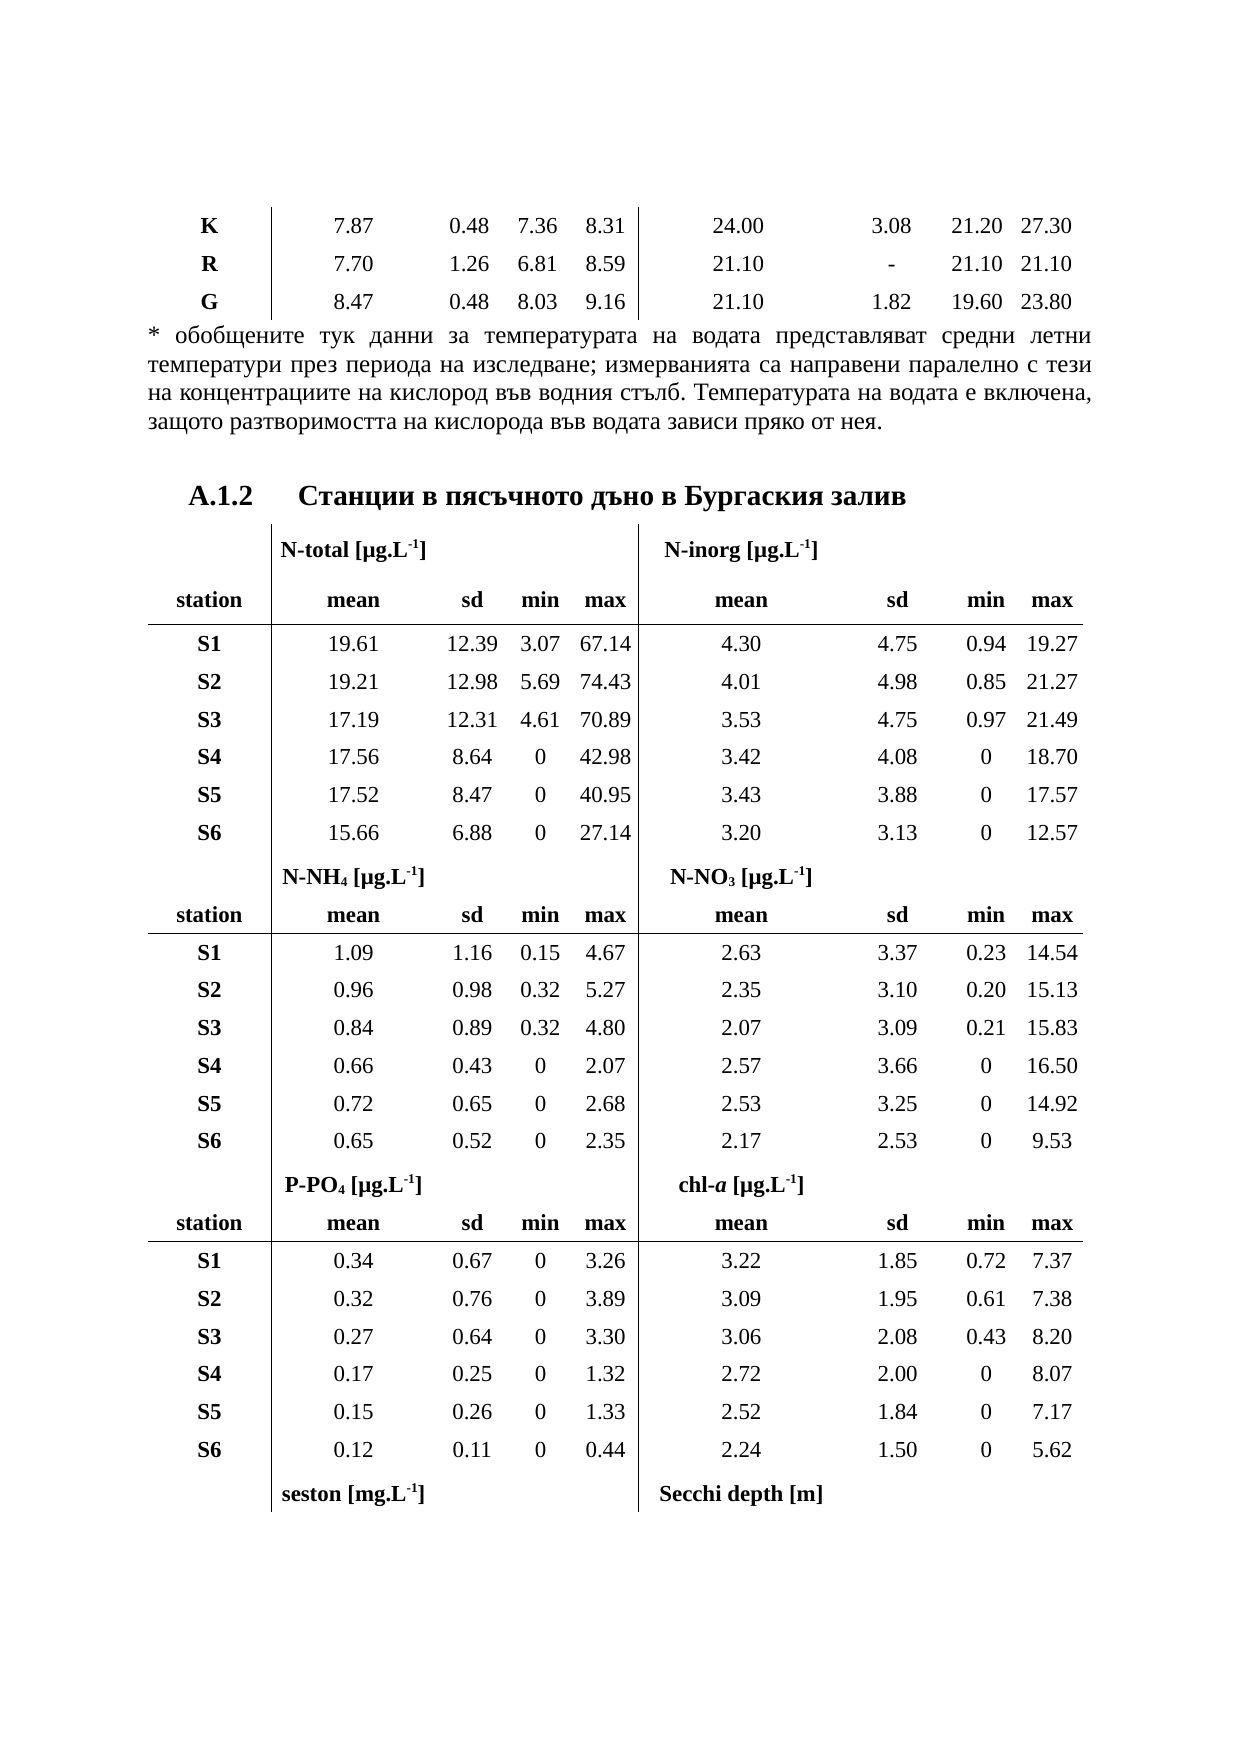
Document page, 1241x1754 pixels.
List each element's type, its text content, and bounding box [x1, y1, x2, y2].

table_cell [572, 1160, 638, 1166]
table_cell S1 [148, 625, 271, 662]
table_cell 15.66 [272, 813, 436, 851]
table_cell 0.32 [272, 1279, 436, 1317]
table_cell 14.92 [1021, 1084, 1083, 1122]
table_cell 42.98 [572, 738, 638, 776]
table_cell S3 [148, 1009, 271, 1046]
text * обобщените тук данни за температурата на водата представляват средни летни температури през периода на изследване; измерванията са направени паралелно с тези на концентрациите на кислород във водния стълб. Температурата на водата е включена, защото разтворимостта на кислорода във водата зависи пряко от нея. [148, 320, 1093, 435]
table_cell mean [272, 574, 436, 624]
table_cell K [148, 207, 271, 244]
table_cell 3.43 [639, 776, 844, 813]
table_cell 0.44 [572, 1430, 638, 1468]
table_cell 0.15 [508, 934, 572, 971]
table_cell mean [639, 895, 844, 933]
subtitle Станции в пясъчното дъно в Бургаския залив [260, 478, 1093, 512]
table_cell 0 [951, 1355, 1021, 1393]
table_cell mean [639, 1204, 844, 1241]
table_header [572, 524, 638, 574]
table_cell 0 [508, 1355, 572, 1393]
table_header [508, 524, 572, 574]
table_cell [148, 851, 271, 857]
table_cell 4.75 [844, 625, 951, 662]
table_cell 67.14 [572, 625, 638, 662]
table_cell 2.24 [639, 1430, 844, 1468]
table_cell [951, 857, 1021, 895]
table_cell max [572, 574, 638, 624]
table_cell [508, 857, 572, 895]
table_cell 3.42 [639, 738, 844, 776]
table_cell 0.15 [272, 1393, 436, 1430]
table_cell 3.30 [572, 1317, 638, 1355]
table_header [1021, 524, 1083, 574]
table_cell 2.08 [844, 1317, 951, 1355]
table_cell 4.61 [508, 700, 572, 738]
table_cell [148, 1166, 271, 1203]
table_cell 0.23 [951, 934, 1021, 971]
table_cell [436, 851, 508, 857]
table_cell sd [844, 895, 951, 933]
table_cell 3.22 [639, 1242, 844, 1279]
table_cell 17.19 [272, 700, 436, 738]
table_cell 21.49 [1021, 700, 1083, 738]
table_cell 0.20 [951, 971, 1021, 1008]
table_cell 0.25 [436, 1355, 508, 1393]
table_cell 24.00 [639, 207, 838, 244]
table_cell [148, 1160, 271, 1166]
table_cell S3 [148, 700, 271, 738]
table_cell S3 [148, 1317, 271, 1355]
table_cell 0.48 [436, 282, 502, 320]
table_cell 5.62 [1021, 1430, 1083, 1468]
table_cell 0.97 [951, 700, 1021, 738]
table_cell 21.10 [1009, 244, 1083, 282]
table_cell 9.16 [572, 282, 638, 320]
table_cell 3.13 [844, 813, 951, 851]
table_cell 7.38 [1021, 1279, 1083, 1317]
table_cell 0.11 [436, 1430, 508, 1468]
table_cell 0.84 [272, 1009, 436, 1046]
table_cell 0.64 [436, 1317, 508, 1355]
table_cell [148, 857, 271, 895]
table_cell 0 [951, 1122, 1021, 1160]
table_cell 4.98 [844, 662, 951, 700]
table_cell min [508, 574, 572, 624]
table_cell min [951, 574, 1021, 624]
table_cell sd [436, 895, 508, 933]
table_cell [508, 1474, 572, 1512]
table_cell P-PO4 [μg.L-1] [272, 1166, 436, 1203]
table_cell [436, 1160, 508, 1166]
table_cell 21.27 [1021, 662, 1083, 700]
table_cell 74.43 [572, 662, 638, 700]
table_cell 2.53 [639, 1084, 844, 1122]
table_cell 4.30 [639, 625, 844, 662]
table_cell 3.66 [844, 1046, 951, 1084]
table_cell 2.07 [639, 1009, 844, 1046]
table_cell 0 [508, 813, 572, 851]
table_cell 8.07 [1021, 1355, 1083, 1393]
table_cell sd [844, 574, 951, 624]
table_cell 0 [508, 1084, 572, 1122]
table_cell 3.06 [639, 1317, 844, 1355]
table_cell min [508, 1204, 572, 1241]
table_cell 0 [951, 1046, 1021, 1084]
table_cell mean [272, 895, 436, 933]
table_cell 4.08 [844, 738, 951, 776]
table_cell 12.98 [436, 662, 508, 700]
table_cell sd [436, 1204, 508, 1241]
table_cell 1.85 [844, 1242, 951, 1279]
table_cell mean [639, 574, 844, 624]
table_cell S1 [148, 934, 271, 971]
table_cell 6.88 [436, 813, 508, 851]
table_cell 21.10 [639, 282, 838, 320]
table_cell min [951, 1204, 1021, 1241]
table_cell 19.21 [272, 662, 436, 700]
table_cell 3.88 [844, 776, 951, 813]
table_cell [844, 857, 951, 895]
table_cell [508, 851, 572, 857]
table_header N-inorg [μg.L-1] [639, 524, 844, 574]
table_cell 3.09 [844, 1009, 951, 1046]
table_cell 18.70 [1021, 738, 1083, 776]
table_cell [951, 1160, 1021, 1166]
table_cell 0.67 [436, 1242, 508, 1279]
table_cell 1.95 [844, 1279, 951, 1317]
table_cell 1.09 [272, 934, 436, 971]
table_cell 8.03 [502, 282, 572, 320]
table_cell S2 [148, 971, 271, 1008]
table_cell 4.01 [639, 662, 844, 700]
table_cell 0 [951, 813, 1021, 851]
table_cell 12.31 [436, 700, 508, 738]
table_cell [572, 851, 638, 857]
table_cell 0.94 [951, 625, 1021, 662]
table_cell 0.98 [436, 971, 508, 1008]
table_cell 3.07 [508, 625, 572, 662]
table_cell 0.43 [951, 1317, 1021, 1355]
table_cell [572, 857, 638, 895]
table_cell [572, 1166, 638, 1203]
table_cell - [838, 244, 945, 282]
table_cell 3.37 [844, 934, 951, 971]
table_cell [148, 1474, 271, 1512]
table_header [148, 524, 271, 574]
table_cell 23.80 [1009, 282, 1083, 320]
table_cell 2.57 [639, 1046, 844, 1084]
table_cell 2.17 [639, 1122, 844, 1160]
table_cell 2.53 [844, 1122, 951, 1160]
table_cell [1021, 857, 1083, 895]
table_cell S2 [148, 1279, 271, 1317]
table_cell [844, 1160, 951, 1166]
table_cell 2.52 [639, 1393, 844, 1430]
table_cell S5 [148, 1084, 271, 1122]
table_cell 8.47 [272, 282, 436, 320]
table_cell 0.85 [951, 662, 1021, 700]
table_cell 8.59 [572, 244, 638, 282]
table_cell 0 [951, 1430, 1021, 1468]
table_cell 8.20 [1021, 1317, 1083, 1355]
table_cell 1.82 [838, 282, 945, 320]
table_header [951, 524, 1021, 574]
table_cell 40.95 [572, 776, 638, 813]
table_cell 70.89 [572, 700, 638, 738]
table_cell 1.33 [572, 1393, 638, 1430]
table_cell S2 [148, 662, 271, 700]
table_cell [951, 1474, 1021, 1512]
table_cell 2.07 [572, 1046, 638, 1084]
table_cell [436, 1166, 508, 1203]
table_cell [508, 1468, 572, 1474]
table_cell 2.68 [572, 1084, 638, 1122]
table_cell [272, 1468, 436, 1474]
table_cell 2.35 [639, 971, 844, 1008]
table_cell 2.35 [572, 1122, 638, 1160]
table_cell station [148, 895, 271, 933]
table_cell S4 [148, 1355, 271, 1393]
table_cell N-NH4 [μg.L-1] [272, 857, 436, 895]
table_cell 0.61 [951, 1279, 1021, 1317]
table_cell 0.21 [951, 1009, 1021, 1046]
table_cell 0 [951, 776, 1021, 813]
table_cell S5 [148, 776, 271, 813]
table_cell 17.52 [272, 776, 436, 813]
table_cell 3.89 [572, 1279, 638, 1317]
table_cell S5 [148, 1393, 271, 1430]
table_cell station [148, 574, 271, 624]
table_header [436, 524, 508, 574]
table_cell 8.64 [436, 738, 508, 776]
table_cell [508, 1166, 572, 1203]
table_cell 0.76 [436, 1279, 508, 1317]
table_cell 0 [951, 738, 1021, 776]
table_cell S6 [148, 1430, 271, 1468]
table_cell [272, 1160, 436, 1166]
table_cell [148, 1468, 271, 1474]
table_cell 0 [508, 1393, 572, 1430]
table_cell 0.72 [272, 1084, 436, 1122]
table_header [844, 524, 951, 574]
table_cell N-NO3 [μg.L-1] [639, 857, 844, 895]
table_cell 0.65 [436, 1084, 508, 1122]
table_cell 16.50 [1021, 1046, 1083, 1084]
table_header N-total [μg.L-1] [272, 524, 436, 574]
table_cell 21.10 [639, 244, 838, 282]
table_cell S1 [148, 1242, 271, 1279]
table_cell 0 [508, 1242, 572, 1279]
table_cell 7.17 [1021, 1393, 1083, 1430]
table_cell 0.66 [272, 1046, 436, 1084]
table_cell [1021, 1166, 1083, 1203]
table_cell 19.60 [945, 282, 1009, 320]
table_cell 3.25 [844, 1084, 951, 1122]
table_cell 0.72 [951, 1242, 1021, 1279]
table_cell [844, 851, 951, 857]
table_cell sd [844, 1204, 951, 1241]
table_cell [1021, 851, 1083, 857]
table_cell 3.10 [844, 971, 951, 1008]
table_cell 27.30 [1009, 207, 1083, 244]
table_cell 12.39 [436, 625, 508, 662]
table_cell 5.69 [508, 662, 572, 700]
table_cell 1.16 [436, 934, 508, 971]
table_cell 3.53 [639, 700, 844, 738]
table_cell 0.96 [272, 971, 436, 1008]
table_cell 0.32 [508, 1009, 572, 1046]
table_cell 7.87 [272, 207, 436, 244]
table_cell [436, 1468, 508, 1474]
table_cell 0.65 [272, 1122, 436, 1160]
table_cell 4.67 [572, 934, 638, 971]
table_cell 3.08 [838, 207, 945, 244]
table_cell 21.10 [945, 244, 1009, 282]
table_cell 0 [951, 1393, 1021, 1430]
table_cell max [572, 1204, 638, 1241]
table_cell Secchi depth [m] [639, 1474, 844, 1512]
table_cell max [1021, 574, 1083, 624]
table_cell 21.20 [945, 207, 1009, 244]
table_cell [951, 1468, 1021, 1474]
table_cell max [572, 895, 638, 933]
table_cell [844, 1166, 951, 1203]
table_cell S4 [148, 738, 271, 776]
table_cell [1021, 1474, 1083, 1512]
table_cell min [951, 895, 1021, 933]
table_cell [951, 851, 1021, 857]
table_cell [436, 857, 508, 895]
table_cell 3.09 [639, 1279, 844, 1317]
table_cell [572, 1474, 638, 1512]
table_cell 4.75 [844, 700, 951, 738]
table_cell 19.27 [1021, 625, 1083, 662]
table_cell [1021, 1468, 1083, 1474]
table_cell 0 [508, 738, 572, 776]
table_cell max [1021, 895, 1083, 933]
table_cell min [508, 895, 572, 933]
table_cell 2.00 [844, 1355, 951, 1393]
table_cell 15.83 [1021, 1009, 1083, 1046]
table_cell 2.63 [639, 934, 844, 971]
table_cell [951, 1166, 1021, 1203]
table_cell 2.72 [639, 1355, 844, 1393]
table_cell 0 [508, 1046, 572, 1084]
table_cell seston [mg.L-1] [272, 1474, 436, 1512]
table_cell 1.26 [436, 244, 502, 282]
table_cell 0 [951, 1084, 1021, 1122]
table_cell 6.81 [502, 244, 572, 282]
table_cell 15.13 [1021, 971, 1083, 1008]
table_cell 0 [508, 776, 572, 813]
table_cell 4.80 [572, 1009, 638, 1046]
table_cell 17.56 [272, 738, 436, 776]
table_cell 27.14 [572, 813, 638, 851]
table_cell 0.48 [436, 207, 502, 244]
table_cell 7.70 [272, 244, 436, 282]
table_cell [844, 1468, 951, 1474]
table_cell S6 [148, 1122, 271, 1160]
table_cell station [148, 1204, 271, 1241]
table_cell [572, 1468, 638, 1474]
table_cell [639, 1160, 844, 1166]
table_cell 12.57 [1021, 813, 1083, 851]
table_cell 3.26 [572, 1242, 638, 1279]
table_cell 0.17 [272, 1355, 436, 1393]
table_cell 1.84 [844, 1393, 951, 1430]
table_cell S6 [148, 813, 271, 851]
table_cell [639, 851, 844, 857]
table_cell 0.34 [272, 1242, 436, 1279]
table_cell chl-a [μg.L-1] [639, 1166, 844, 1203]
table_cell 14.54 [1021, 934, 1083, 971]
table_cell 0 [508, 1122, 572, 1160]
table_cell 0.43 [436, 1046, 508, 1084]
table_cell 9.53 [1021, 1122, 1083, 1160]
table_cell R [148, 244, 271, 282]
table_cell G [148, 282, 271, 320]
table_cell 8.47 [436, 776, 508, 813]
table_cell 0.27 [272, 1317, 436, 1355]
table_cell [1021, 1160, 1083, 1166]
table_cell 17.57 [1021, 776, 1083, 813]
table_cell 0.12 [272, 1430, 436, 1468]
table_cell mean [272, 1204, 436, 1241]
table_cell [436, 1474, 508, 1512]
table_cell 0.52 [436, 1122, 508, 1160]
table_cell 5.27 [572, 971, 638, 1008]
table_cell sd [436, 574, 508, 624]
table_cell [639, 1468, 844, 1474]
table_cell 0.89 [436, 1009, 508, 1046]
table_cell 0.26 [436, 1393, 508, 1430]
table_cell [844, 1474, 951, 1512]
table_cell [272, 851, 436, 857]
table_cell 8.31 [572, 207, 638, 244]
table_cell 0 [508, 1317, 572, 1355]
table_cell S4 [148, 1046, 271, 1084]
table_cell 7.37 [1021, 1242, 1083, 1279]
table_cell 0.32 [508, 971, 572, 1008]
table_cell 7.36 [502, 207, 572, 244]
table_cell 19.61 [272, 625, 436, 662]
table_cell 0 [508, 1279, 572, 1317]
table_cell 1.50 [844, 1430, 951, 1468]
table_cell 0 [508, 1430, 572, 1468]
table_cell max [1021, 1204, 1083, 1241]
table_cell [508, 1160, 572, 1166]
table_cell 3.20 [639, 813, 844, 851]
table_cell 1.32 [572, 1355, 638, 1393]
